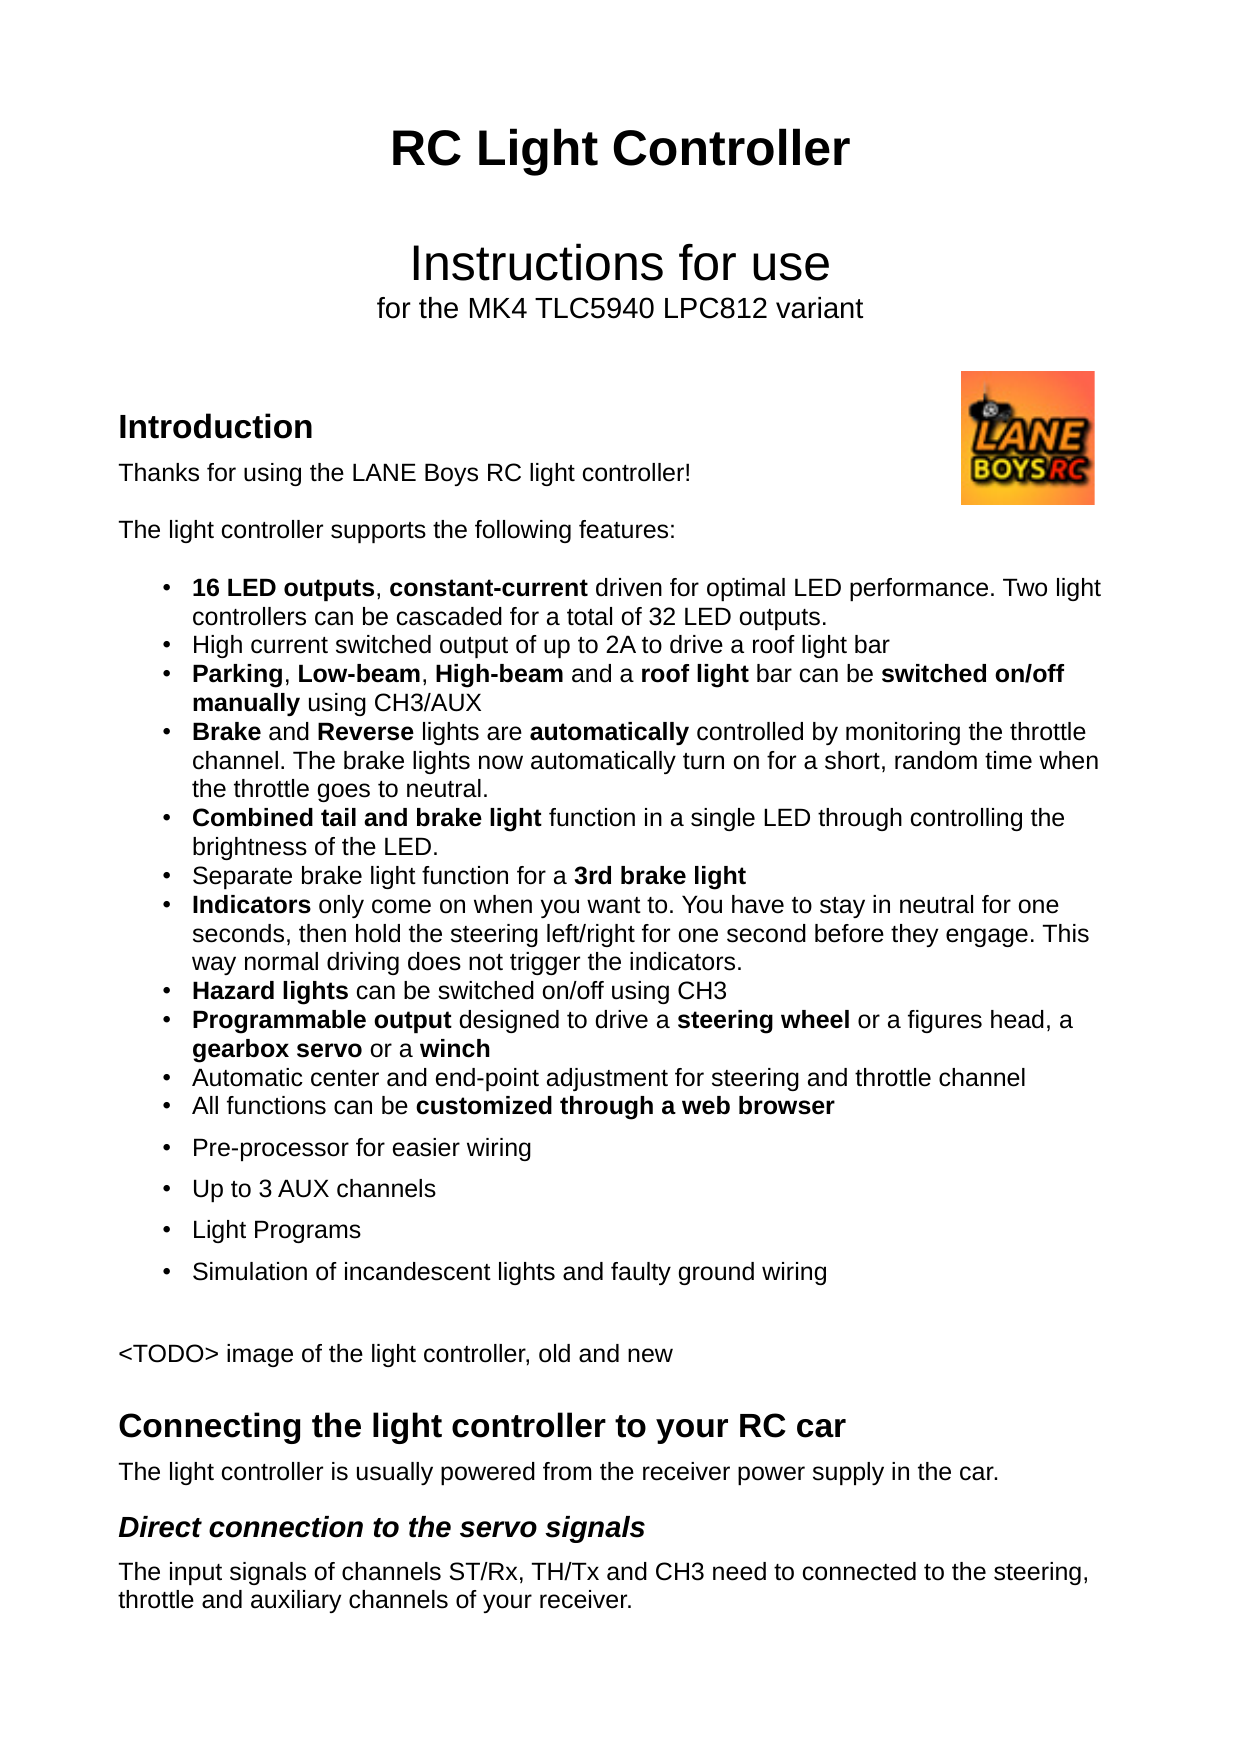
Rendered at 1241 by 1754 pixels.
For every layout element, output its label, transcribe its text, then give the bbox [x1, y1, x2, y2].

list Light Programs [162, 1215, 1122, 1244]
list Separate brake light function for a 3rd brake light [162, 861, 1122, 890]
text The input signals of channels ST/Rx, TH/Tx and CH3 need to connected to the steering, throttle and auxiliary channels of your receiver. [118, 1557, 1122, 1614]
list Simulation of incandescent lights and faulty ground wiring [162, 1257, 1122, 1286]
list Programmable output designed to drive a steering wheel or a figures head, a gearbox servo or a winch [162, 1005, 1122, 1062]
subtitle Direct connection to the servo signals [118, 1511, 1122, 1544]
list Indicators only come on when you want to. You have to stay in neutral for one seconds, then hold the steering left/right for one second before they engage. This way normal driving does not trigger the indicators. [162, 890, 1122, 976]
list 16 LED outputs, constant-current driven for optimal LED performance. Two light controllers can be cascaded for a total of 32 LED outputs. [162, 573, 1122, 630]
list Parking, Low-beam, High-beam and a roof light bar can be switched on/off manually using CH3/AUX [162, 659, 1122, 717]
text The light controller is usually powered from the receiver power supply in the car. [118, 1457, 1122, 1486]
list Hazard lights can be switched on/off using CH3 [162, 976, 1122, 1005]
subtitle Introduction [118, 407, 961, 445]
list Combined tail and brake light function in a single LED through controlling the brightness of the LED. [162, 803, 1122, 861]
subtitle Connecting the light controller to your RC car [118, 1406, 1122, 1444]
text RC Light Controller [118, 118, 1122, 176]
text <TODO> image of the light controller, old and new [118, 1339, 1122, 1368]
list High current switched output of up to 2A to drive a roof light bar [162, 630, 1122, 659]
list Up to 3 AUX channels [162, 1174, 1122, 1203]
list All functions can be customized through a web browser [162, 1091, 1122, 1120]
text The light controller supports the following features: [118, 515, 1122, 544]
list Automatic center and end-point adjustment for steering and throttle channel [162, 1062, 1122, 1091]
text Instructions for use [118, 233, 1122, 291]
text Thanks for using the LANE Boys RC light controller! [118, 458, 961, 487]
picture [961, 371, 1095, 505]
list Pre-processor for easier wiring [162, 1133, 1122, 1162]
text for the MK4 TLC5940 LPC812 variant [118, 291, 1122, 324]
subtitle [1095, 407, 1122, 445]
list Brake and Reverse lights are automatically controlled by monitoring the throttle channel. The brake lights now automatically turn on for a short, random time when the throttle goes to neutral. [162, 717, 1122, 803]
